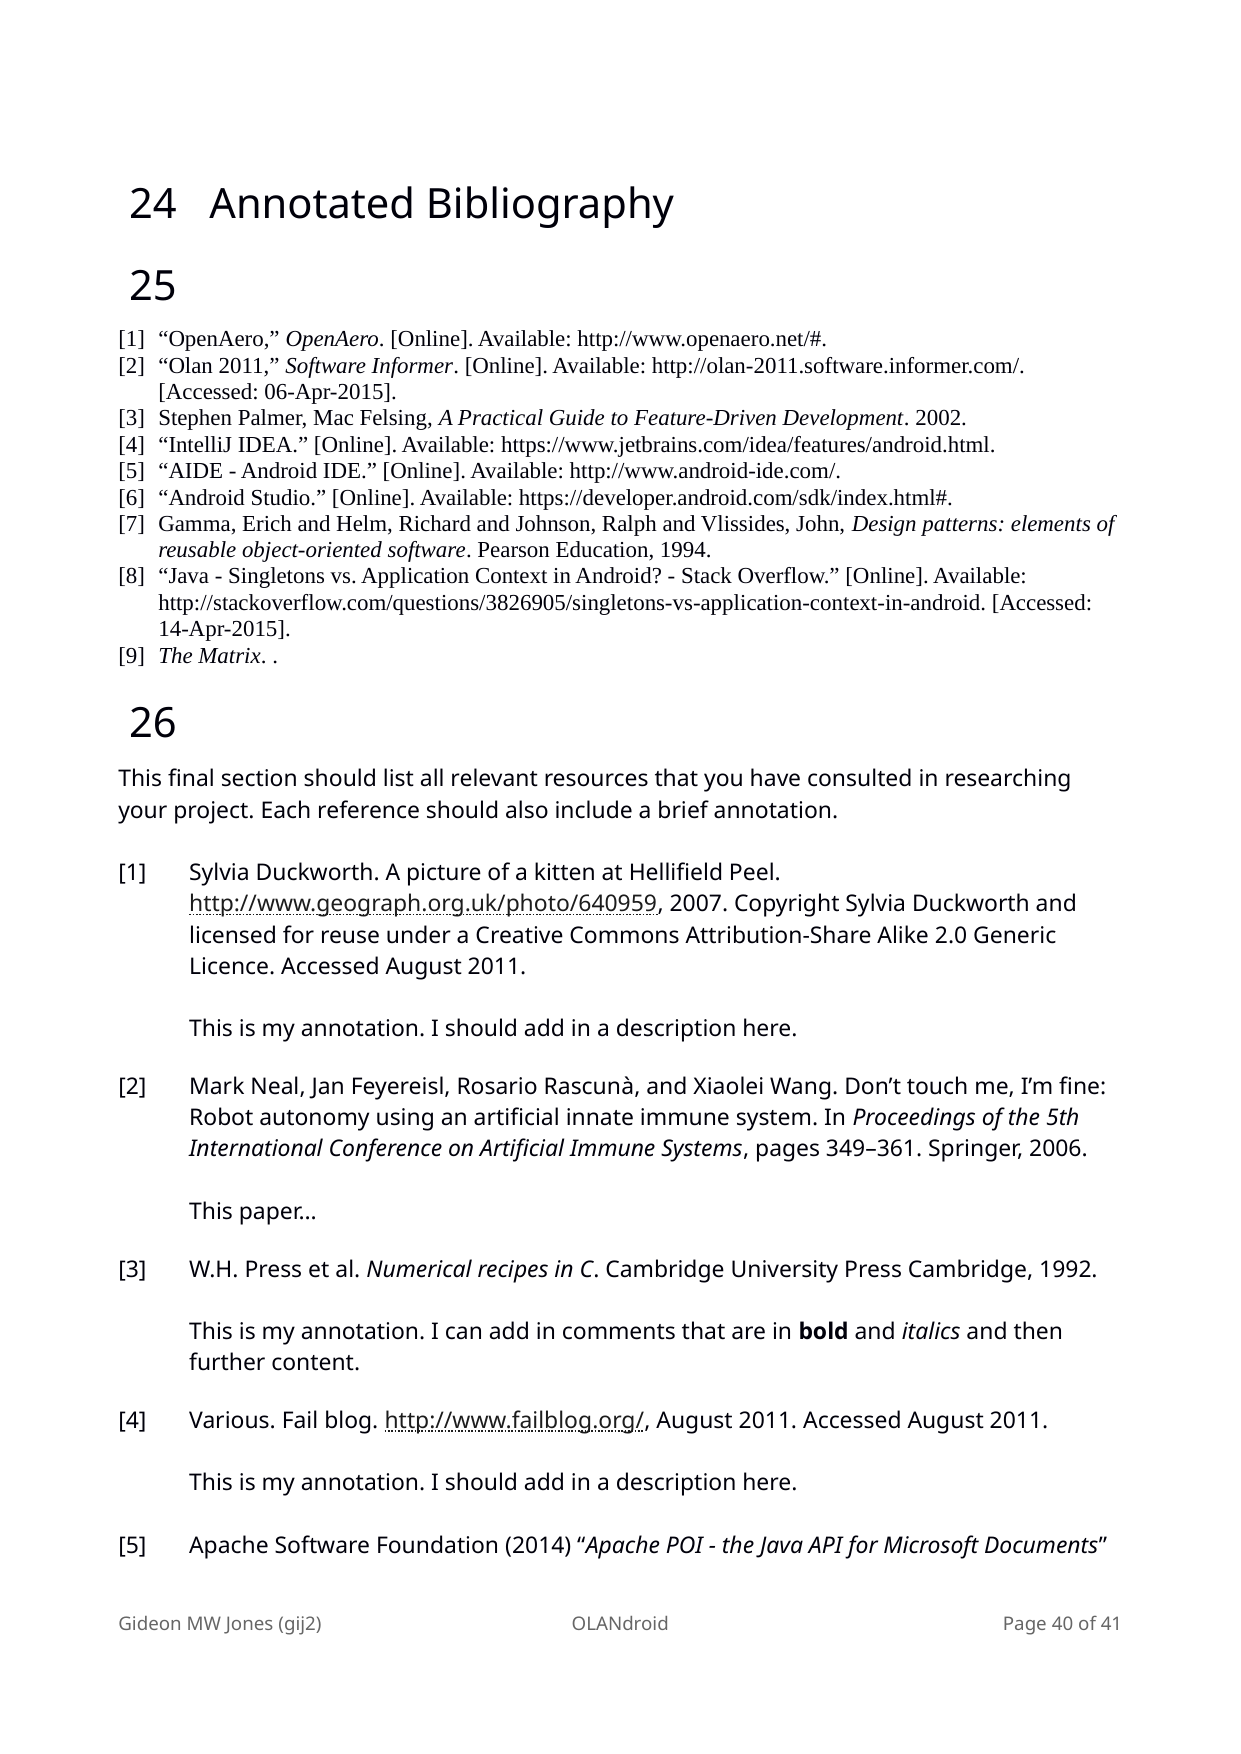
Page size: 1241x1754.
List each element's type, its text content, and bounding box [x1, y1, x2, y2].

text [1] “OpenAero,” OpenAero. [Online]. Available: http://www.openaero.net/#. [118, 325, 1122, 352]
list Sylvia Duckworth. A picture of a kitten at Hellifield Peel. http://www.geograph.org.uk/photo/640959, 2007. Copyright Sylvia Duckworth and licensed for reuse under a Creative Commons Attribution-Share Alike 2.0 Generic Licence. Accessed August 2011. This is my annotation. I should add in a description here. [118, 856, 1122, 1070]
list W.H. Press et al. Numerical recipes in C. Cambridge University Press Cambridge, 1992. This is my annotation. I can add in comments that are in bold and italics and then further content. [118, 1252, 1122, 1404]
text This final section should list all relevant resources that you have consulted in researching your project. Each reference should also include a brief annotation. [118, 762, 1122, 825]
list Mark Neal, Jan Feyereisl, Rosario Rascunà, and Xiaolei Wang. Don’t touch me, I’m fine: Robot autonomy using an artificial innate immune system. In Proceedings of the 5th International Conference on Artificial Immune Systems, pages 349–361. Springer, 2006. This paper… [118, 1070, 1122, 1252]
text [3] Stephen Palmer, Mac Felsing, A Practical Guide to Feature-Driven Development. 2002. [118, 404, 1122, 431]
text [6] “Android Studio.” [Online]. Available: https://developer.android.com/sdk/index.html#. [118, 483, 1122, 510]
list Apache Software Foundation (2014) “Apache POI - the Java API for Microsoft Documents” [118, 1529, 1122, 1560]
list Various. Fail blog. http://www.failblog.org/, August 2011. Accessed August 2011. This is my annotation. I should add in a description here. [118, 1404, 1122, 1498]
subtitle Annotated Bibliography [118, 174, 1122, 231]
text [5] “AIDE - Android IDE.” [Online]. Available: http://www.android-ide.com/. [118, 457, 1122, 483]
text [4] “IntelliJ IDEA.” [Online]. Available: https://www.jetbrains.com/idea/features/android.html. [118, 431, 1122, 457]
text [2] “Olan 2011,” Software Informer. [Online]. Available: http://olan-2011.software.informer.com/. [Accessed: 06-Apr-2015]. [118, 352, 1122, 404]
text [8] “Java - Singletons vs. Application Context in Android? - Stack Overflow.” [Online]. Available: http://stackoverflow.com/questions/3826905/singletons-vs-application-context-in-android. [Accessed: 14-Apr-2015]. [118, 563, 1122, 642]
text [7] Gamma, Erich and Helm, Richard and Johnson, Ralph and Vlissides, John, Design patterns: elements of reusable object-oriented software. Pearson Education, 1994. [118, 510, 1122, 563]
text [9] The Matrix. . [118, 642, 1122, 668]
